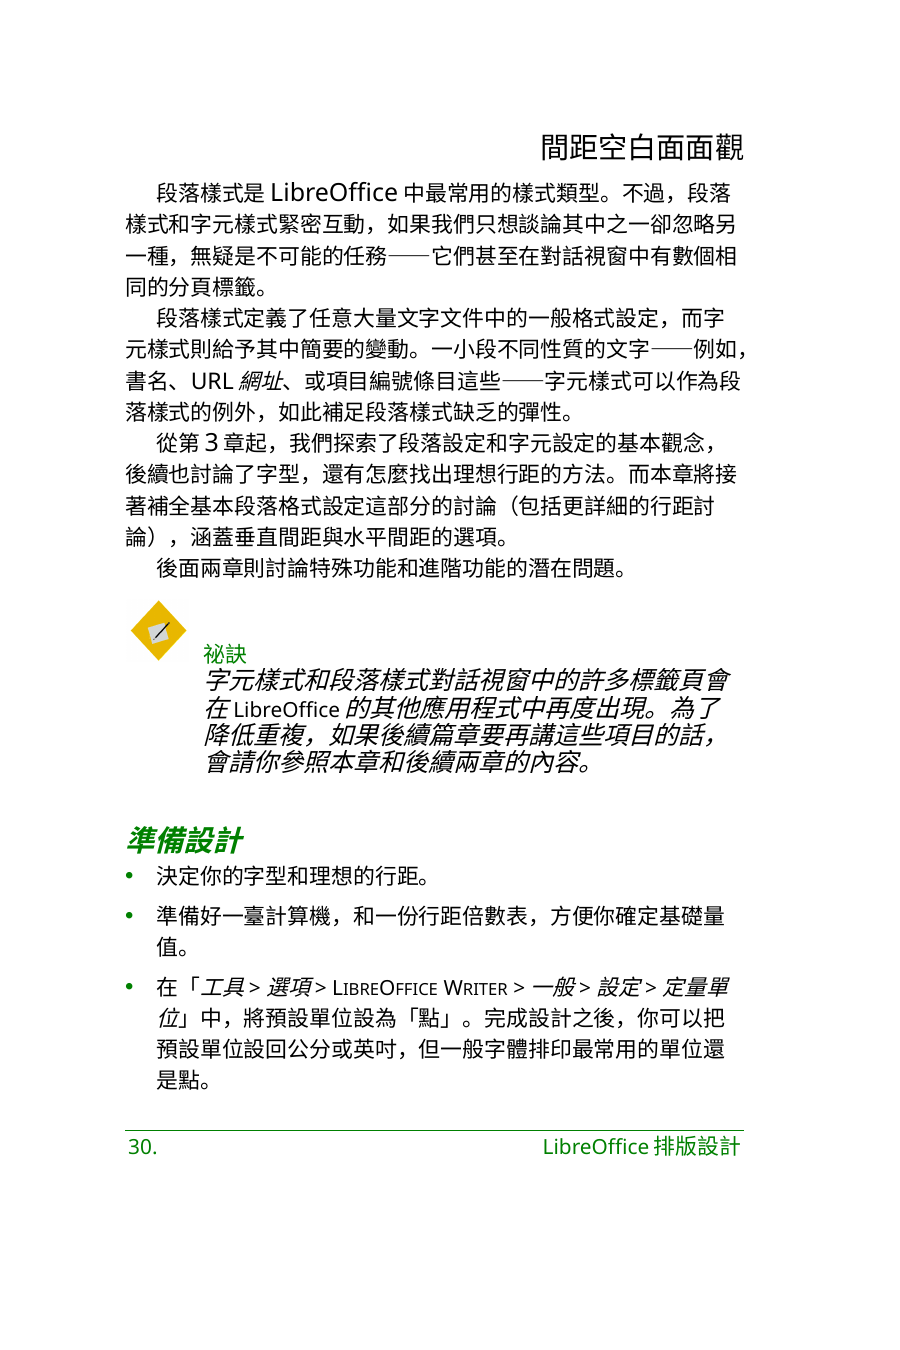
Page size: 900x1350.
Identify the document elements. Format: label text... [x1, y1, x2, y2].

text 字元樣式和段落樣式對話視窗中的許多標籤頁會在LibreOffice的其他應用程式中再度出現。為了降低重複，如果後續篇章要再講這些項目的話，會請你參照本章和後續兩章的內容。 [203, 668, 744, 777]
subtitle 準備設計 [125, 817, 744, 859]
subtitle 間距空白面面觀 [125, 125, 744, 167]
text 後面兩章則討論特殊功能和進階功能的潛在問題。 [125, 552, 744, 583]
text 從第3章起，我們探索了段落設定和字元設定的基本觀念，後續也討論了字型，還有怎麼找出理想行距的方法。而本章將接著補全基本段落格式設定這部分的討論（包括更詳細的行距討論），涵蓋垂直間距與水平間距的選項。 [125, 427, 744, 552]
list 決定你的字型和理想的行距。 [125, 859, 744, 891]
list 在「工具 > 選項 > LibreOffice Writer > 一般 > 設定 > 定量單位」中，將預設單位設為「點」。完成設計之後，你可以把預設單位設回公分或英吋，但一般字體排印最常用的單位還是點。 [125, 970, 744, 1095]
text 段落樣式是LibreOffice中最常用的樣式類型。不過，段落樣式和字元樣式緊密互動，如果我們只想談論其中之一卻忽略另一種，無疑是不可能的任務——它們甚至在對話視窗中有數個相同的分頁標籤。 [125, 177, 744, 302]
list 祕訣 [125, 598, 744, 668]
text 段落樣式定義了任意大量文字文件中的一般格式設定，而字元樣式則給予其中簡要的變動。一小段不同性質的文字——例如，書名、URL網址、或項目編號條目這些——字元樣式可以作為段落樣式的例外，如此補足段落樣式缺乏的彈性。 [125, 302, 744, 427]
picture [126, 599, 189, 662]
list 準備好一臺計算機，和一份行距倍數表，方便你確定基礎量值。 [125, 899, 744, 962]
